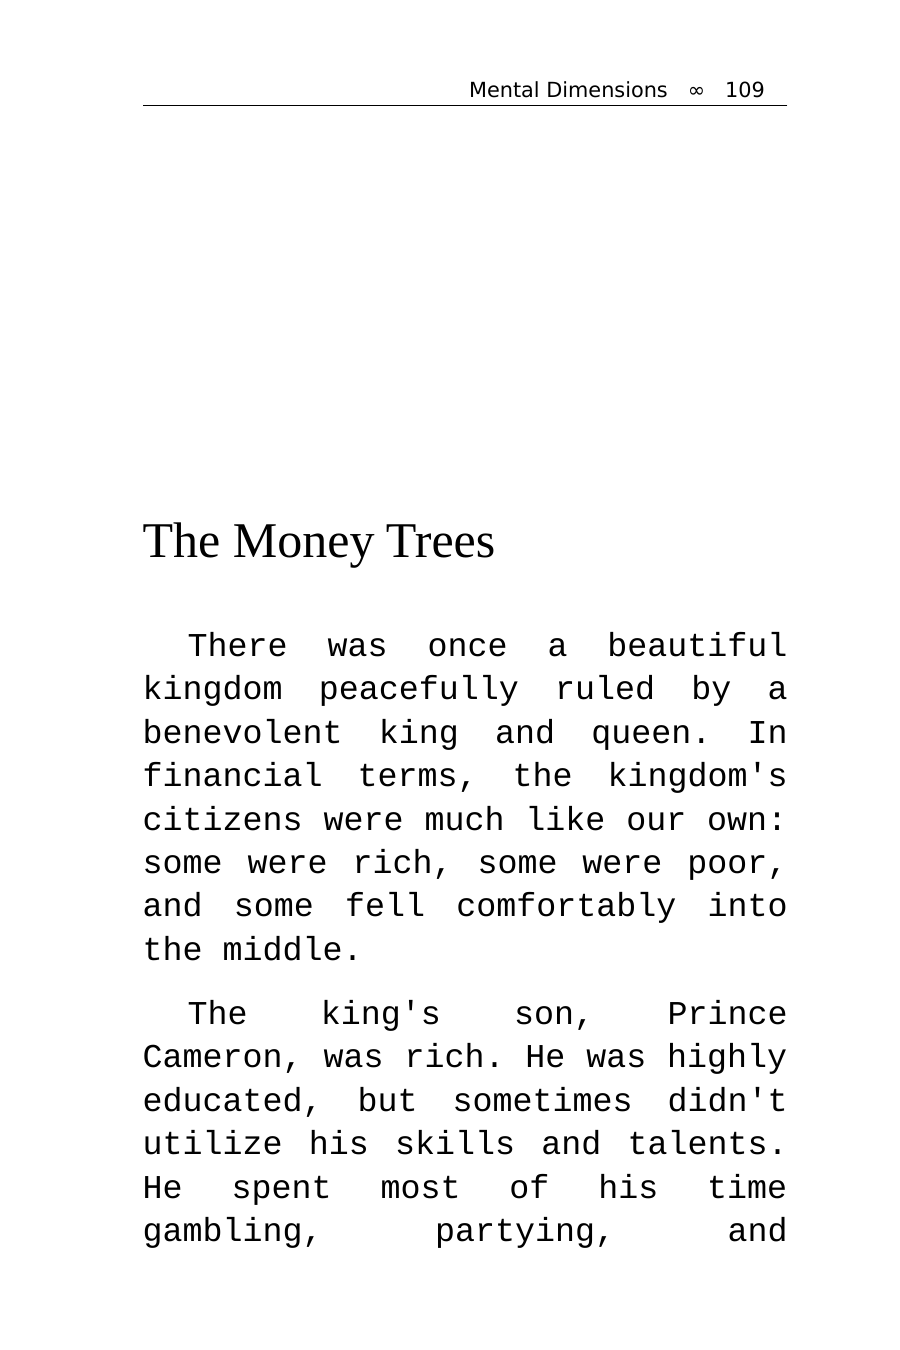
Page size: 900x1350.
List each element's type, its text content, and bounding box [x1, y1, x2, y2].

title The Money Trees [142, 511, 787, 568]
text There was once a beautiful kingdom peacefully ruled by a benevolent king and queen. In financial terms, the kingdom's citizens were much like our own: some were rich, some were poor, and some fell comfortably into the middle. [142, 628, 787, 970]
text The king's son, Prince Cameron, was rich. He was highly educated, but sometimes didn't utilize his skills and talents. He spent most of his time gambling, partying, and [142, 997, 787, 1252]
